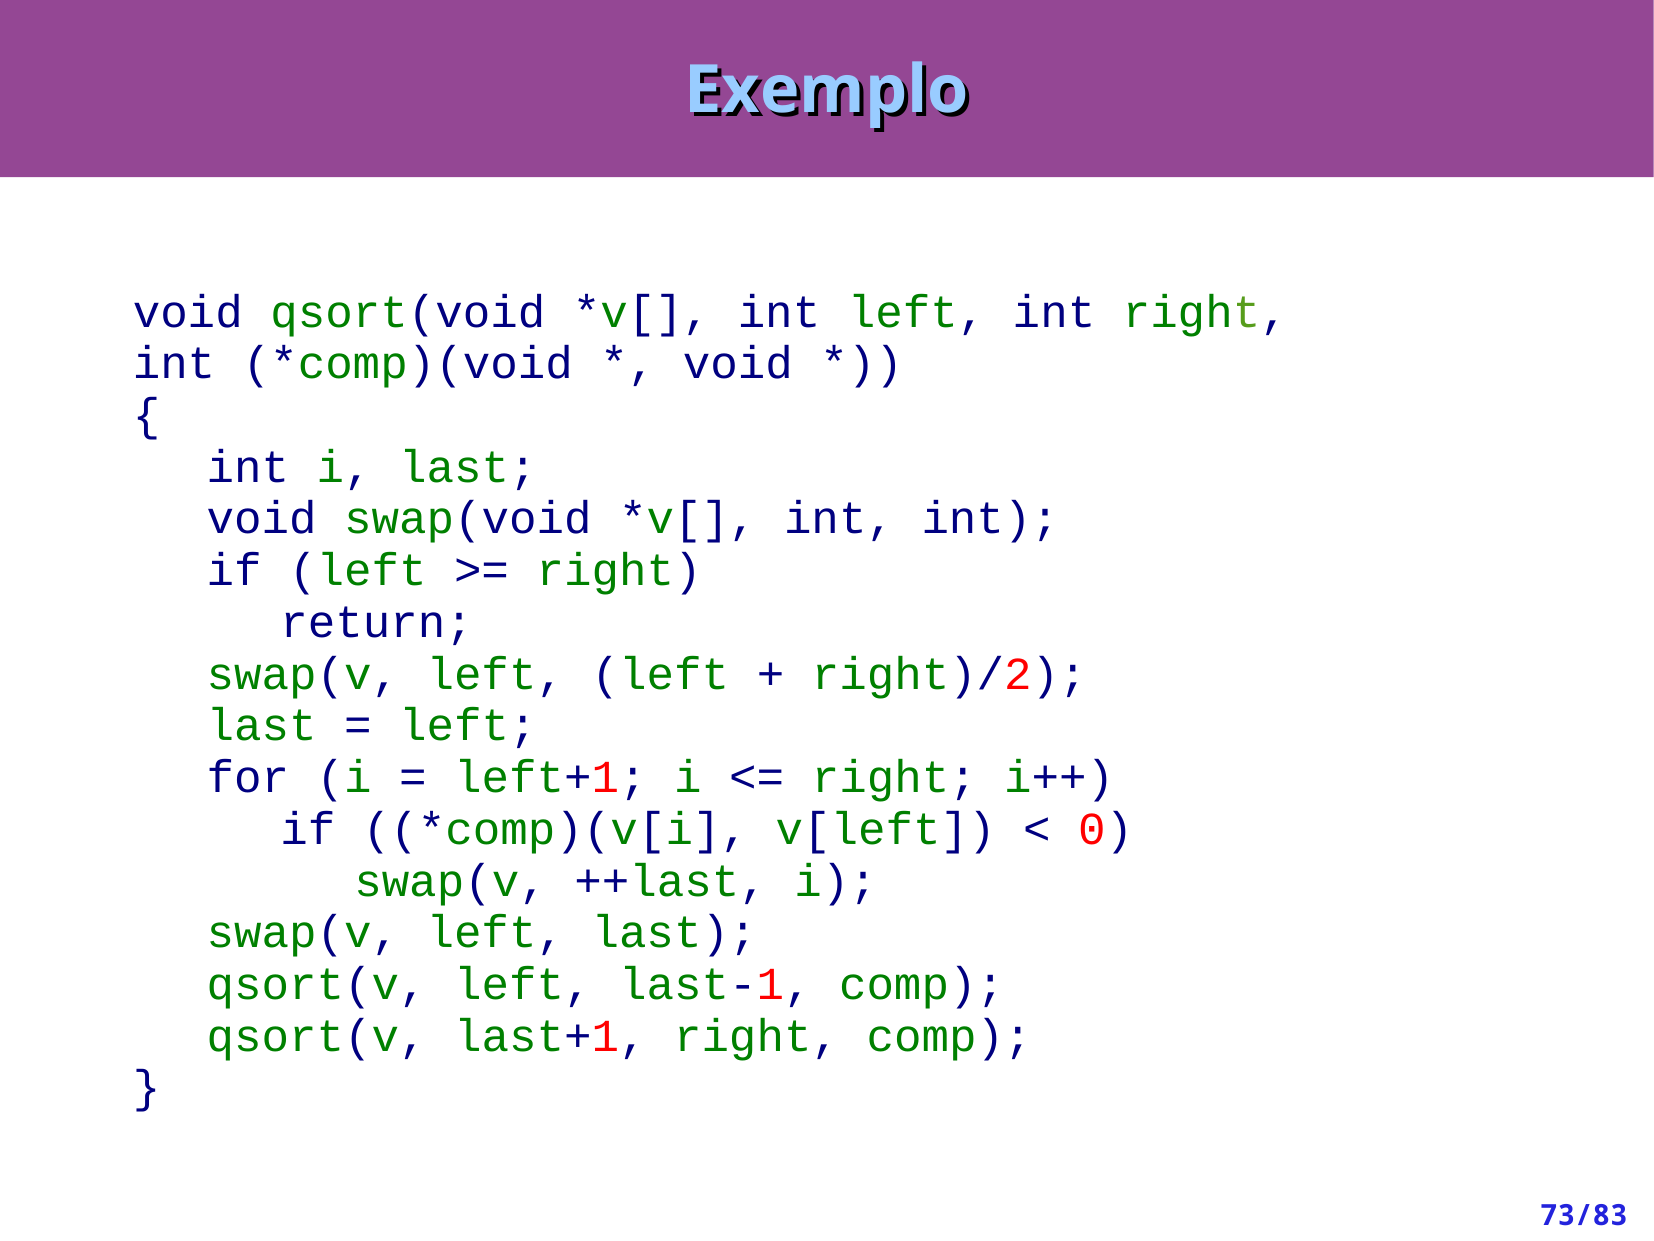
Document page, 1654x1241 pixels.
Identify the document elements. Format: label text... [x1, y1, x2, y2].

text_box void qsort(void *v[], int left, int right, int (*comp)(void *, void *)) { int i, last; void swap(void *v[], int, int); if (left >= right) return; swap(v, left, (left + right)/2); last = left; for (i = left+1; i <= right; i++) if ((*comp)(v[i], v[left]) < 0) swap(v, ++last, i); swap(v, left, last); qsort(v, left, last-1, comp); qsort(v, last+1, right, comp); } [118, 229, 1536, 1034]
title Exemplo [82, 0, 1571, 176]
